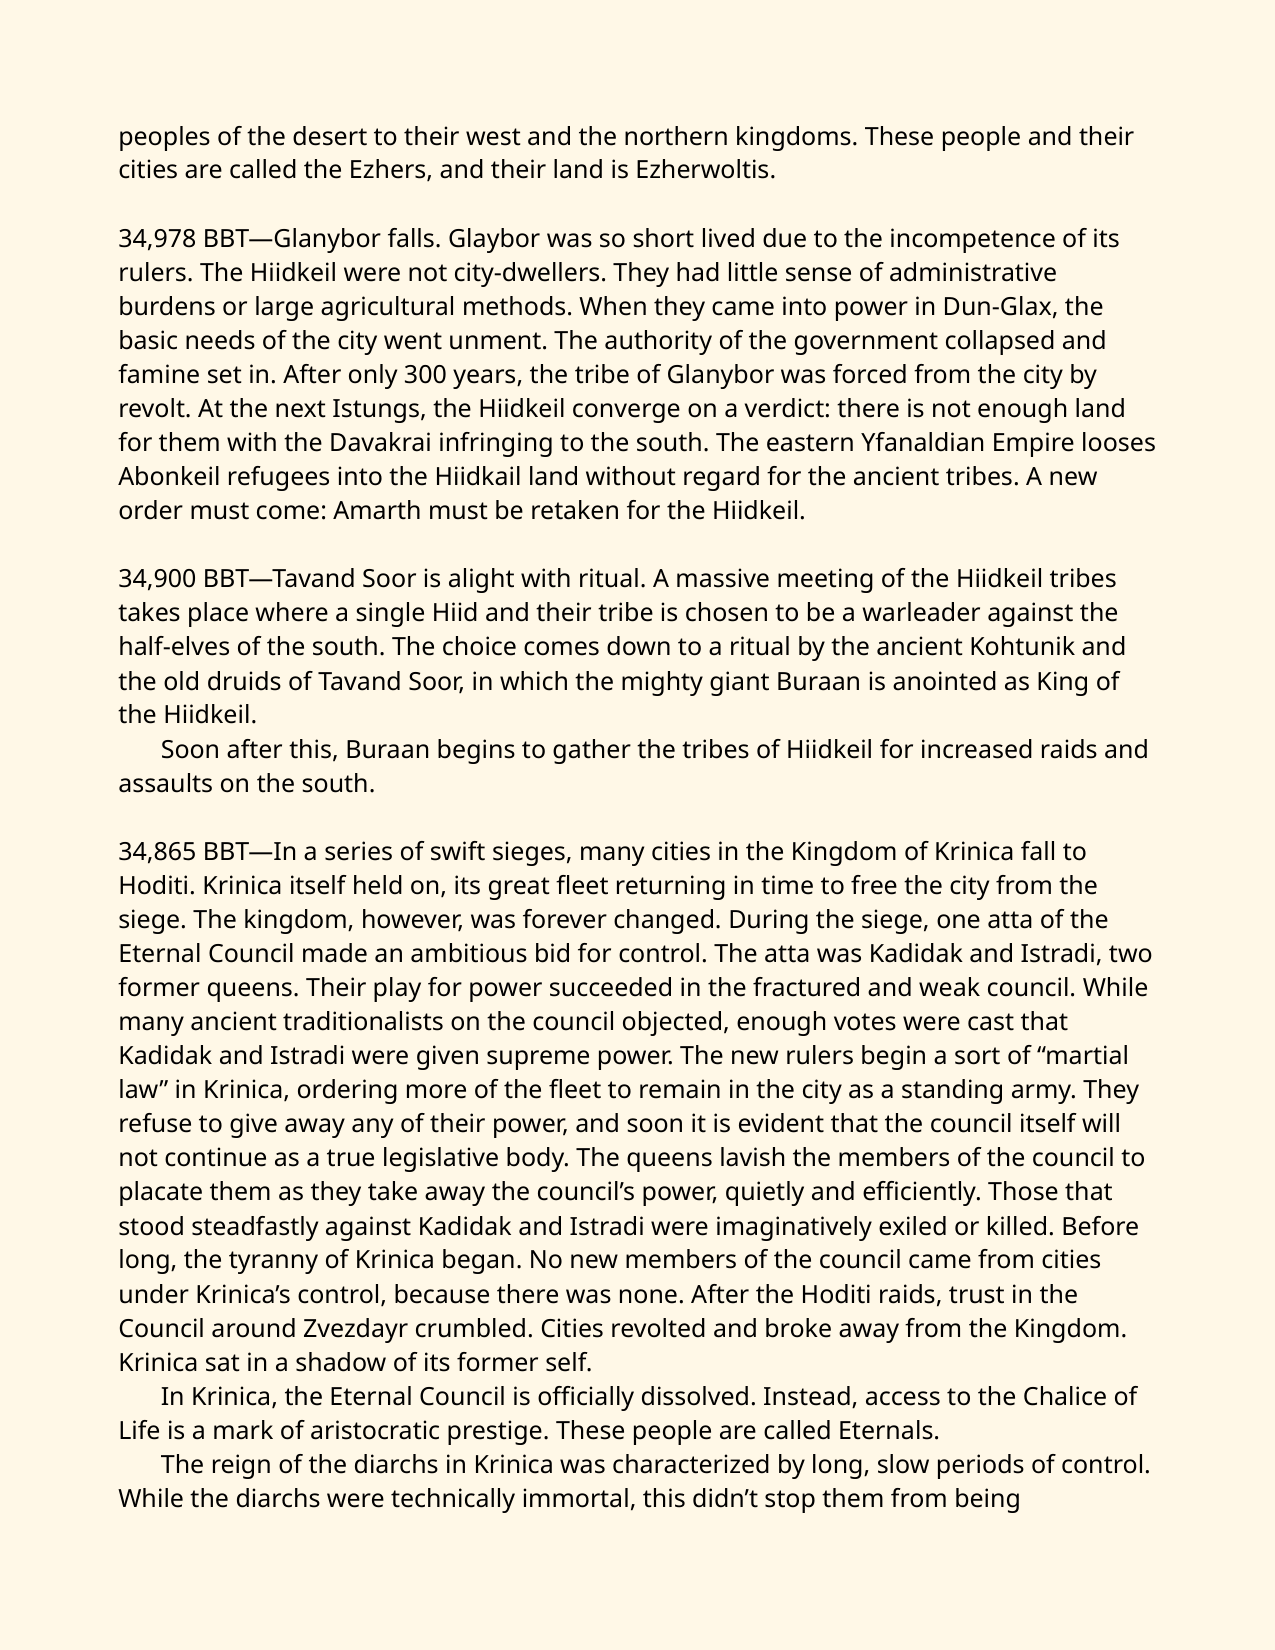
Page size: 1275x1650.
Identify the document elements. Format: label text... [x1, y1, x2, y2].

text In Krinica, the Eternal Council is officially dissolved. Instead, access to the Chalice of Life is a mark of aristocratic prestige. These people are called Eternals. [118, 1378, 1157, 1447]
text 34,978 BBT—Glanybor falls. Glaybor was so short lived due to the incompetence of its rulers. The Hiidkeil were not city-dwellers. They had little sense of administrative burdens or large agricultural methods. When they came into power in Dun-Glax, the basic needs of the city went unment. The authority of the government collapsed and famine set in. After only 300 years, the tribe of Glanybor was forced from the city by revolt. At the next Istungs, the Hiidkeil converge on a verdict: there is not enough land for them with the Davakrai infringing to the south. The eastern Yfanaldian Empire looses Abonkeil refugees into the Hiidkail land without regard for the ancient tribes. A new order must come: Amarth must be retaken for the Hiidkeil. [118, 220, 1157, 527]
text 34,865 BBT—In a series of swift sieges, many cities in the Kingdom of Krinica fall to Hoditi. Krinica itself held on, its great fleet returning in time to free the city from the siege. The kingdom, however, was forever changed. During the siege, one atta of the Eternal Council made an ambitious bid for control. The atta was Kadidak and Istradi, two former queens. Their play for power succeeded in the fractured and weak council. While many ancient traditionalists on the council objected, enough votes were cast that Kadidak and Istradi were given supreme power. The new rulers begin a sort of “martial law” in Krinica, ordering more of the fleet to remain in the city as a standing army. They refuse to give away any of their power, and soon it is evident that the council itself will not continue as a true legislative body. The queens lavish the members of the council to placate them as they take away the council’s power, quietly and efficiently. Those that stood steadfastly against Kadidak and Istradi were imaginatively exiled or killed. Before long, the tyranny of Krinica began. No new members of the council came from cities under Krinica’s control, because there was none. After the Hoditi raids, trust in the Council around Zvezdayr crumbled. Cities revolted and broke away from the Kingdom. Krinica sat in a shadow of its former self. [118, 833, 1157, 1378]
text Soon after this, Buraan begins to gather the tribes of Hiidkeil for increased raids and assaults on the south. [118, 731, 1157, 799]
text 34,900 BBT—Tavand Soor is alight with ritual. A massive meeting of the Hiidkeil tribes takes place where a single Hiid and their tribe is chosen to be a warleader against the half-elves of the south. The choice comes down to a ritual by the ancient Kohtunik and the old druids of Tavand Soor, in which the mighty giant Buraan is anointed as King of the Hiidkeil. [118, 561, 1157, 731]
text The reign of the diarchs in Krinica was characterized by long, slow periods of control. While the diarchs were technically immortal, this didn’t stop them from being [118, 1447, 1157, 1515]
text peoples of the desert to their west and the northern kingdoms. These people and their cities are called the Ezhers, and their land is Ezherwoltis. [118, 118, 1157, 186]
